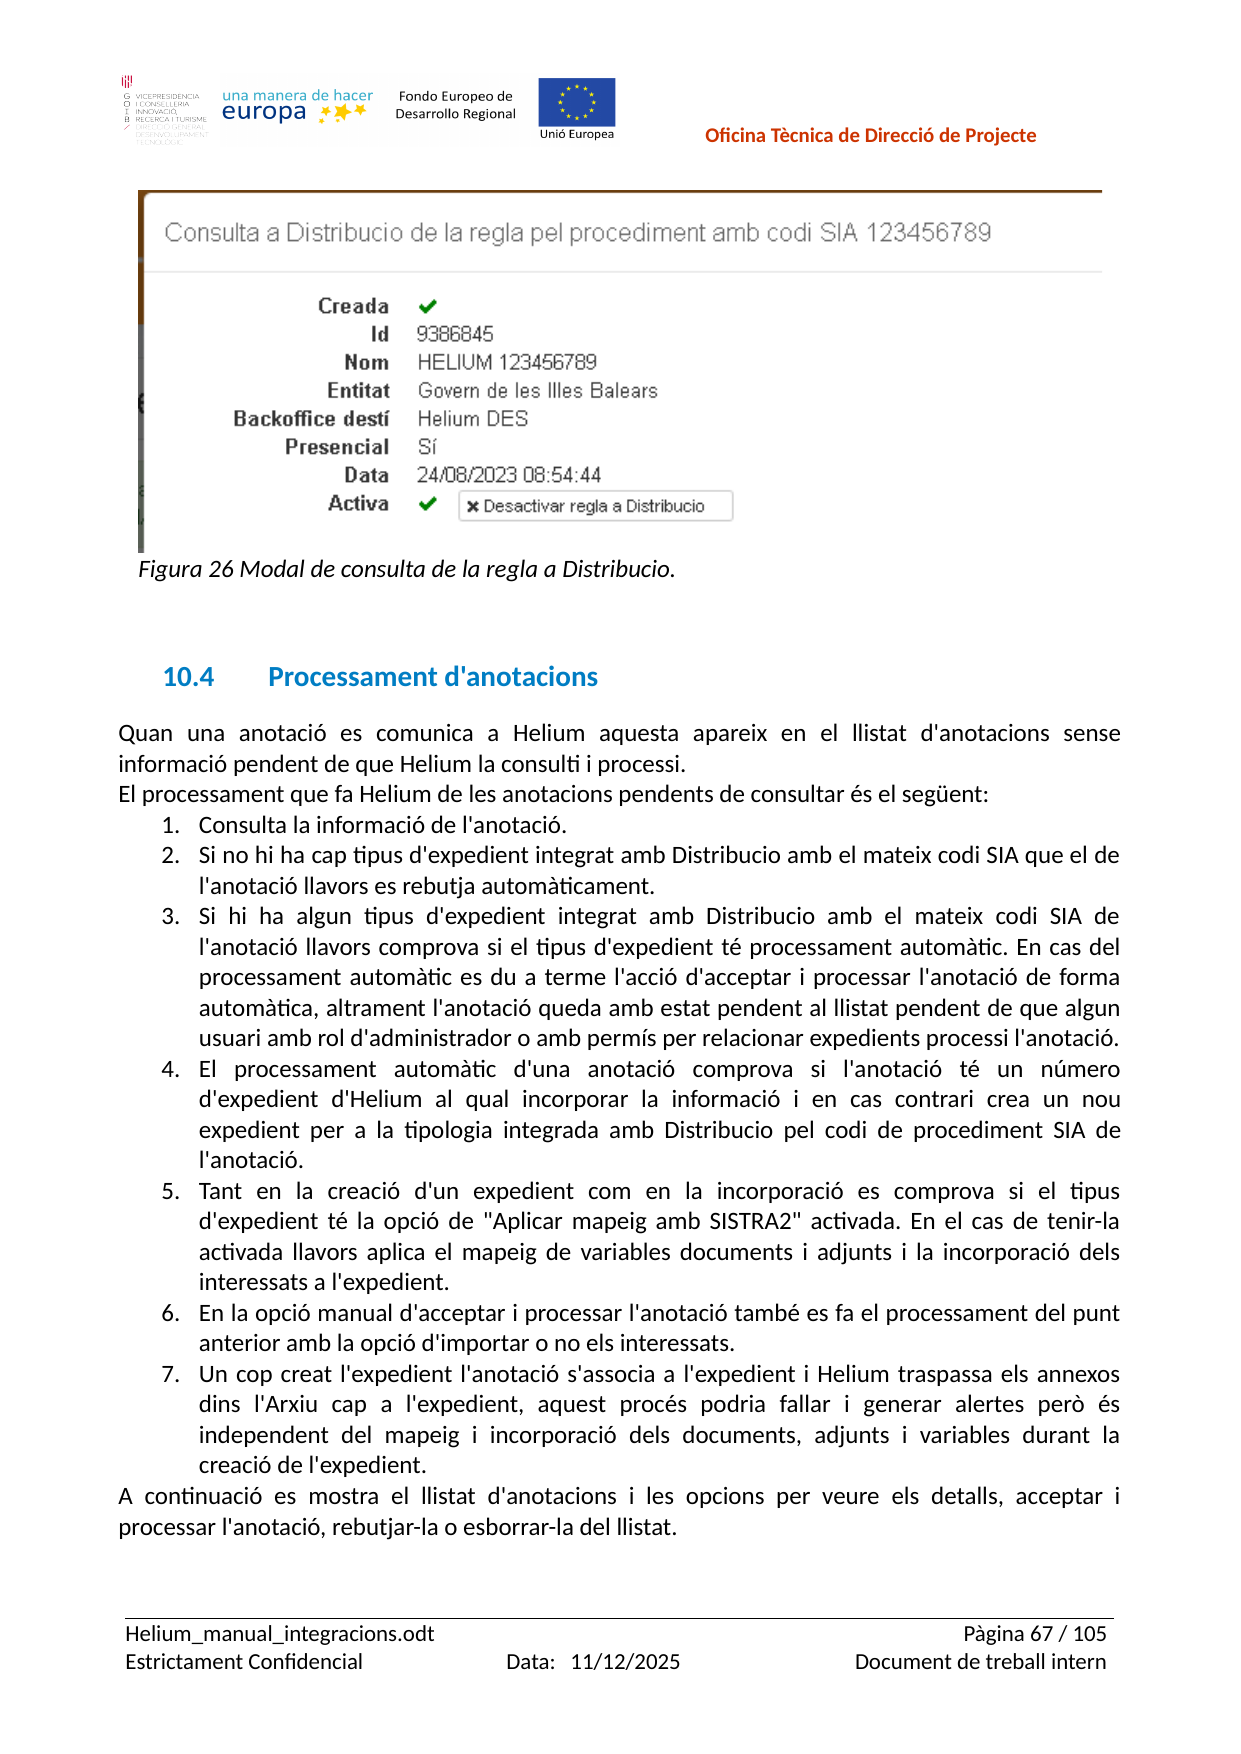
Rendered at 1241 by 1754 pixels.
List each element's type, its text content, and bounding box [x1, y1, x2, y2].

list Si no hi ha cap tipus d'expedient integrat amb Distribucio amb el mateix codi SIA que el de l'anotació llavors es rebutja automàticament. [161, 839, 1122, 900]
text A continuació es mostra el llistat d'anotacions i les opcions per veure els detalls, acceptar i processar l'anotació, rebutjar-la o esborrar-la del llistat. [118, 1480, 1122, 1541]
picture [118, 73, 213, 147]
list En la opció manual d'acceptar i processar l'anotació també es fa el processament del punt anterior amb la opció d'importar o no els interessats. [161, 1297, 1122, 1358]
list Si hi ha algun tipus d'expedient integrat amb Distribucio amb el mateix codi SIA de l'anotació llavors comprova si el tipus d'expedient té processament automàtic. En cas del processament automàtic es du a terme l'acció d'acceptar i processar l'anotació de forma automàtica, altrament l'anotació queda amb estat pendent al llistat pendent de que algun usuari amb rol d'administrador o amb permís per relacionar expedients processi l'anotació. [161, 900, 1122, 1053]
text El processament que fa Helium de les anotacions pendents de consultar és el següent: [118, 778, 1122, 809]
list Consulta la informació de l'anotació. [161, 809, 1122, 839]
list El processament automàtic d'una anotació comprova si l'anotació té un número d'expedient d'Helium al qual incorporar la informació i en cas contrari crea un nou expedient per a la tipologia integrada amb Distribucio pel codi de procediment SIA de l'anotació. [161, 1053, 1122, 1175]
text Quan una anotació es comunica a Helium aquesta apareix en el llistat d'anotacions sense informació pendent de que Helium la consulti i processi. [118, 717, 1122, 778]
list Un cop creat l'expedient l'anotació s'associa a l'expedient i Helium traspassa els annexos dins l'Arxiu cap a l'expedient, aquest procés podria fallar i generar alertes però és independent del mapeig i incorporació dels documents, adjunts i variables durant la creació de l'expedient. [161, 1358, 1122, 1480]
picture [138, 190, 1103, 553]
subtitle Processament d'anotacions [156, 658, 1122, 693]
list Tant en la creació d'un expedient com en la incorporació es comprova si el tipus d'expedient té la opció de "Aplicar mapeig amb SISTRA2" activada. En el cas de tenir-la activada llavors aplica el mapeig de variables documents i adjunts i la incorporació dels interessats a l'expedient. [161, 1175, 1122, 1297]
text Figura 26 Modal de consulta de la regla a Distribucio. [138, 553, 1102, 583]
picture [219, 73, 621, 147]
